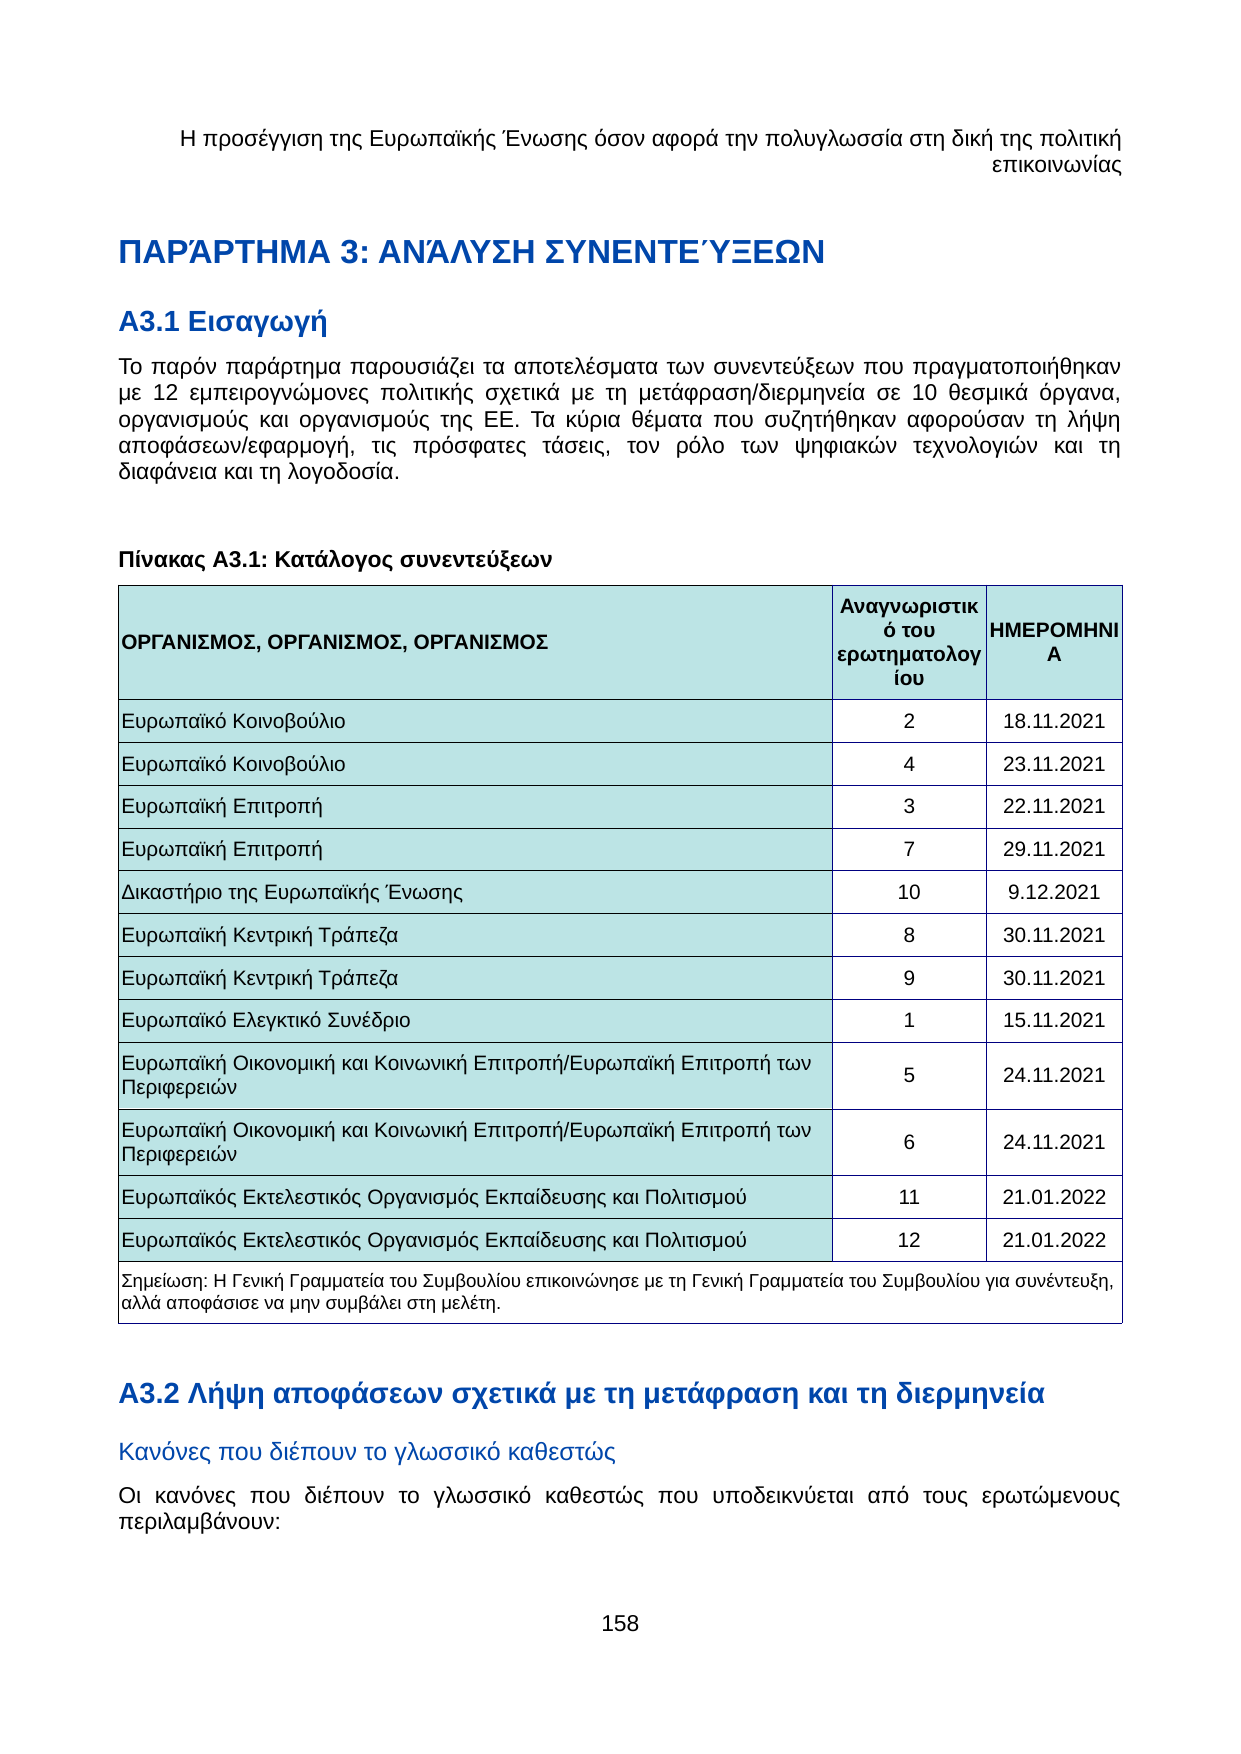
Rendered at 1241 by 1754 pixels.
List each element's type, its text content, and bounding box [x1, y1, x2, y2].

table_header ΟΡΓΑΝΙΣΜΟΣ, ΟΡΓΑΝΙΣΜΟΣ, ΟΡΓΑΝΙΣΜΟΣ [119, 586, 832, 699]
subtitle Κανόνες που διέπουν το γλωσσικό καθεστώς [118, 1437, 1122, 1466]
table_cell 22.11.2021 [987, 786, 1122, 828]
table_cell Ευρωπαϊκό Κοινοβούλιο [119, 743, 832, 785]
table_cell 9 [833, 957, 986, 999]
table_cell 15.11.2021 [987, 1000, 1122, 1042]
table_cell 9.12.2021 [987, 871, 1122, 913]
text Πίνακας A3.1: Κατάλογος συνεντεύξεων [118, 546, 1122, 572]
table_cell 23.11.2021 [987, 743, 1122, 785]
table_cell 18.11.2021 [987, 700, 1122, 742]
table_cell Ευρωπαϊκή Οικονομική και Κοινωνική Επιτροπή/Ευρωπαϊκή Επιτροπή των Περιφερειών [119, 1110, 832, 1175]
table_cell 11 [833, 1176, 986, 1218]
table_cell 12 [833, 1219, 986, 1261]
table_cell Ευρωπαϊκό Κοινοβούλιο [119, 700, 832, 742]
subtitle ΠΑΡΆΡΤΗΜΑ 3: ΑΝΆΛΥΣΗ ΣΥΝΕΝΤΕΎΞΕΩΝ [118, 232, 1122, 270]
text Οι κανόνες που διέπουν το γλωσσικό καθεστώς που υποδεικνύεται από τους ερωτώμενους περιλαμβάνουν: [118, 1482, 1122, 1534]
table_cell Ευρωπαϊκός Εκτελεστικός Οργανισμός Εκπαίδευσης και Πολιτισμού [119, 1176, 832, 1218]
table_cell Ευρωπαϊκή Οικονομική και Κοινωνική Επιτροπή/Ευρωπαϊκή Επιτροπή των Περιφερειών [119, 1043, 832, 1108]
table_cell 3 [833, 786, 986, 828]
table_cell Ευρωπαϊκή Επιτροπή [119, 786, 832, 828]
table_cell Δικαστήριο της Ευρωπαϊκής Ένωσης [119, 871, 832, 913]
table_cell 24.11.2021 [987, 1110, 1122, 1175]
table_cell Ευρωπαϊκή Επιτροπή [119, 829, 832, 870]
table_cell 8 [833, 914, 986, 956]
subtitle A3.1 Εισαγωγή [118, 303, 1122, 337]
table_cell Ευρωπαϊκή Κεντρική Τράπεζα [119, 914, 832, 956]
table_cell 6 [833, 1110, 986, 1175]
table_cell Ευρωπαϊκό Ελεγκτικό Συνέδριο [119, 1000, 832, 1042]
table_cell 29.11.2021 [987, 829, 1122, 870]
table_cell 1 [833, 1000, 986, 1042]
subtitle A3.2 Λήψη αποφάσεων σχετικά με τη μετάφραση και τη διερμηνεία [118, 1377, 1122, 1410]
table_header ΗΜΕΡΟΜΗΝΙΑ [987, 586, 1122, 699]
table_header Αναγνωριστικό του ερωτηματολογίου [833, 586, 986, 699]
table_cell Σημείωση: Η Γενική Γραμματεία του Συμβουλίου επικοινώνησε με τη Γενική Γραμματεία του Συμβουλίου για συνέντευξη, αλλά αποφάσισε να μην συμβάλει στη μελέτη. [119, 1262, 1122, 1323]
table_cell 30.11.2021 [987, 957, 1122, 999]
text Το παρόν παράρτημα παρουσιάζει τα αποτελέσματα των συνεντεύξεων που πραγματοποιήθηκαν με 12 εμπειρογνώμονες πολιτικής σχετικά με τη μετάφραση/διερμηνεία σε 10 θεσμικά όργανα, οργανισμούς και οργανισμούς της ΕΕ. Τα κύρια θέματα που συζητήθηκαν αφορούσαν τη λήψη αποφάσεων/εφαρμογή, τις πρόσφατες τάσεις, τον ρόλο των ψηφιακών τεχνολογιών και τη διαφάνεια και τη λογοδοσία. [118, 353, 1122, 484]
table_cell 21.01.2022 [987, 1219, 1122, 1261]
table_cell 2 [833, 700, 986, 742]
table_cell 7 [833, 829, 986, 870]
table_cell Ευρωπαϊκός Εκτελεστικός Οργανισμός Εκπαίδευσης και Πολιτισμού [119, 1219, 832, 1261]
table_cell 21.01.2022 [987, 1176, 1122, 1218]
table_cell Ευρωπαϊκή Κεντρική Τράπεζα [119, 957, 832, 999]
table_cell 5 [833, 1043, 986, 1108]
table_cell 30.11.2021 [987, 914, 1122, 956]
table_cell 4 [833, 743, 986, 785]
table_cell 24.11.2021 [987, 1043, 1122, 1108]
table_cell 10 [833, 871, 986, 913]
